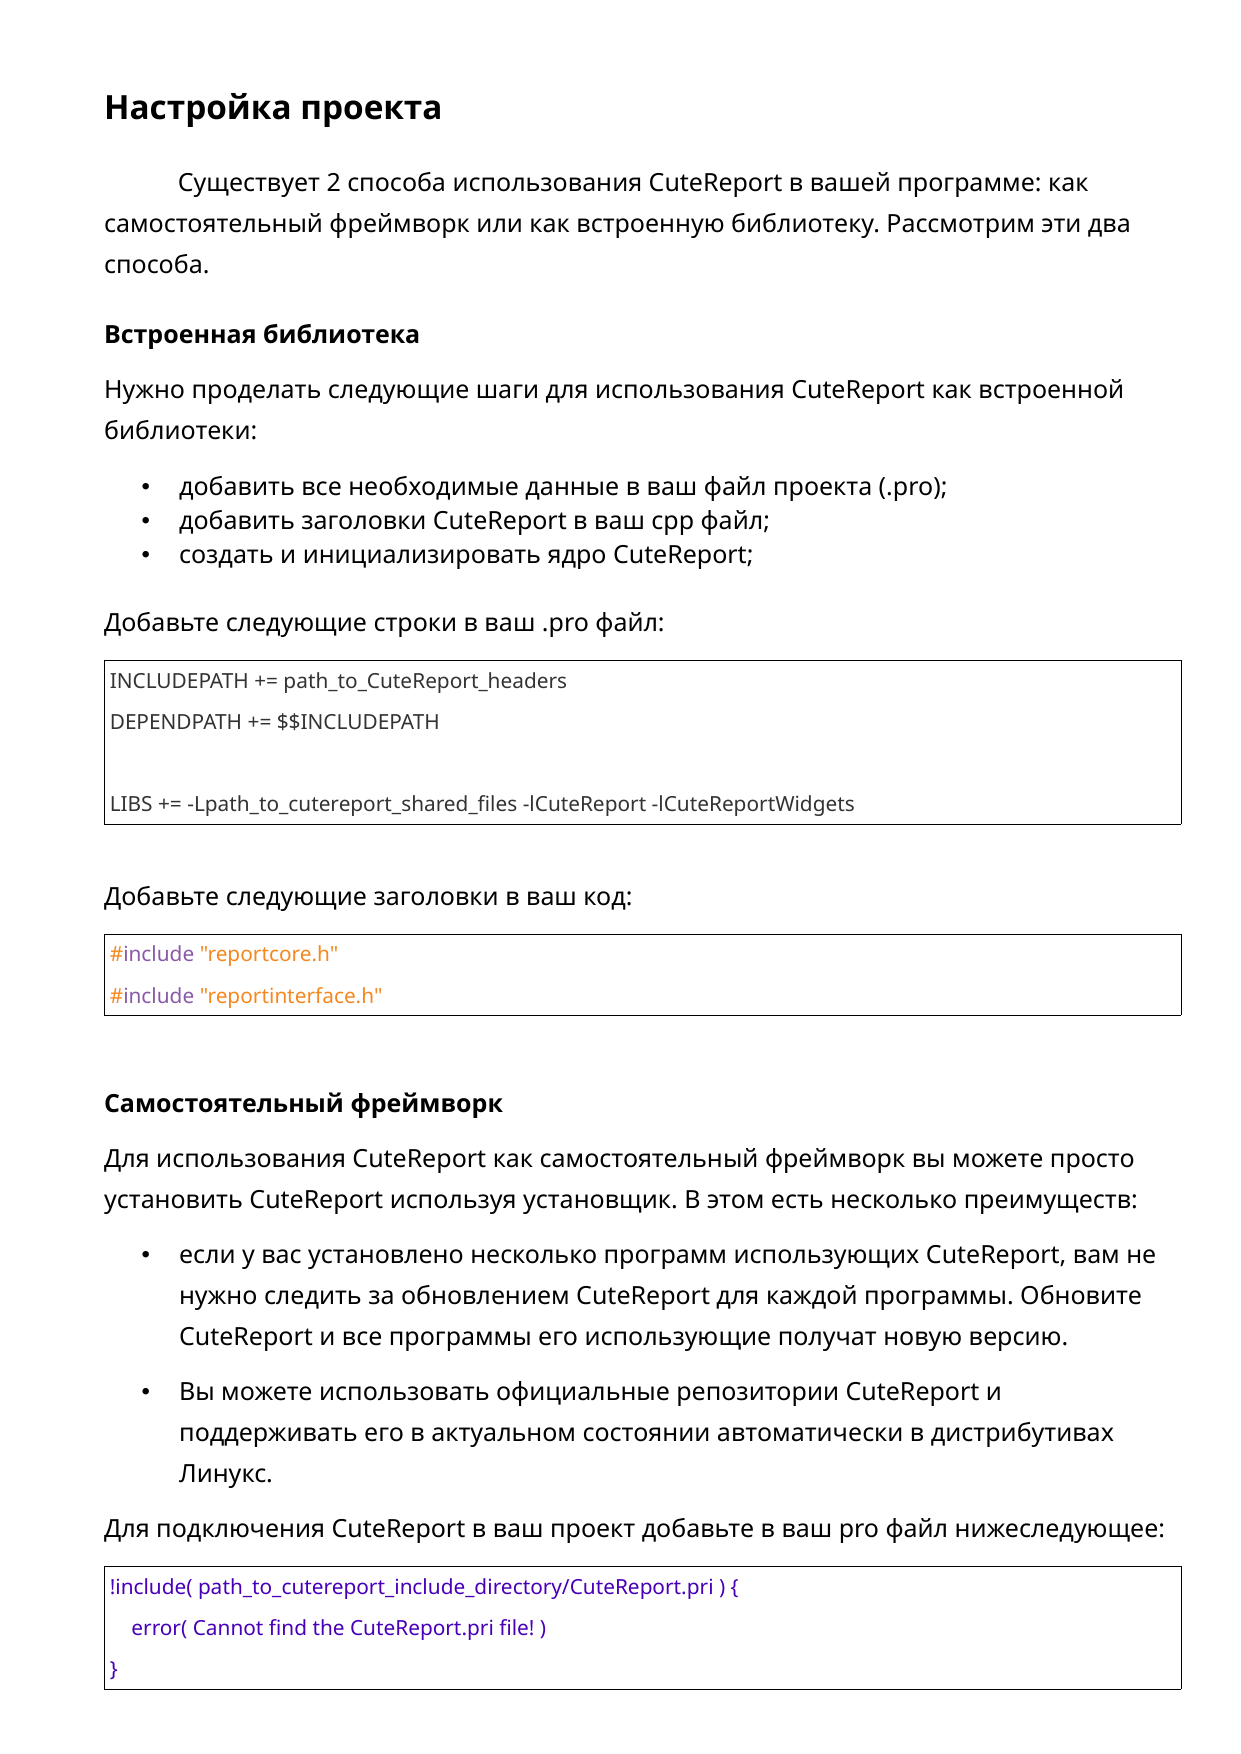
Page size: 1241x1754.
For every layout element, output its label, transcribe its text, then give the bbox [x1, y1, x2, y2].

subtitle Настройка проекта [104, 83, 1181, 129]
list Вы можете использовать официальные репозитории CuteReport и поддерживать его в актуальном состоянии автоматически в дистрибутивах Линукс. [141, 1374, 1181, 1489]
table_header INCLUDEPATH += path_to_CuteReport_headers DEPENDPATH += $$INCLUDEPATH LIBS += -Lpath_to_cutereport_shared_files -lCuteReport -lCuteReportWidgets [105, 661, 1181, 823]
list добавить все необходимые данные в ваш файл проекта (.pro); [141, 468, 1181, 502]
table_header !include( path_to_cutereport_include_directory/CuteReport.pri ) { error( Cannot find the CuteReport.pri file! ) } [105, 1567, 1181, 1689]
list если у вас установлено несколько программ использующих CuteReport, вам не нужно следить за обновлением CuteReport для каждой программы. Обновите CuteReport и все программы его использующие получат новую версию. [141, 1237, 1181, 1352]
table_header #include "reportcore.h" #include "reportinterface.h" [105, 935, 1181, 1015]
list добавить заголовки CuteReport в ваш cpp файл; [141, 502, 1181, 537]
text Для подключения CuteReport в ваш проект добавьте в ваш pro файл нижеследующее: [104, 1511, 1181, 1545]
subtitle Встроенная библиотека [104, 317, 1181, 351]
text Нужно проделать следующие шаги для использования CuteReport как встроенной библиотеки: [104, 372, 1181, 447]
subtitle Самостоятельный фреймворк [104, 1085, 1181, 1119]
text Для использования CuteReport как самостоятельный фреймворк вы можете просто установить CuteReport используя установщик. В этом есть несколько преимуществ: [104, 1141, 1181, 1215]
text Существует 2 способа использования CuteReport в вашей программе: как самостоятельный фреймворк или как встроенную библиотеку. Рассмотрим эти два способа. [104, 165, 1181, 281]
text Добавьте следующие строки в ваш .pro файл: [104, 605, 1181, 639]
text Добавьте следующие заголовки в ваш код: [104, 878, 1181, 912]
list создать и инициализировать ядро CuteReport; [141, 537, 1181, 571]
